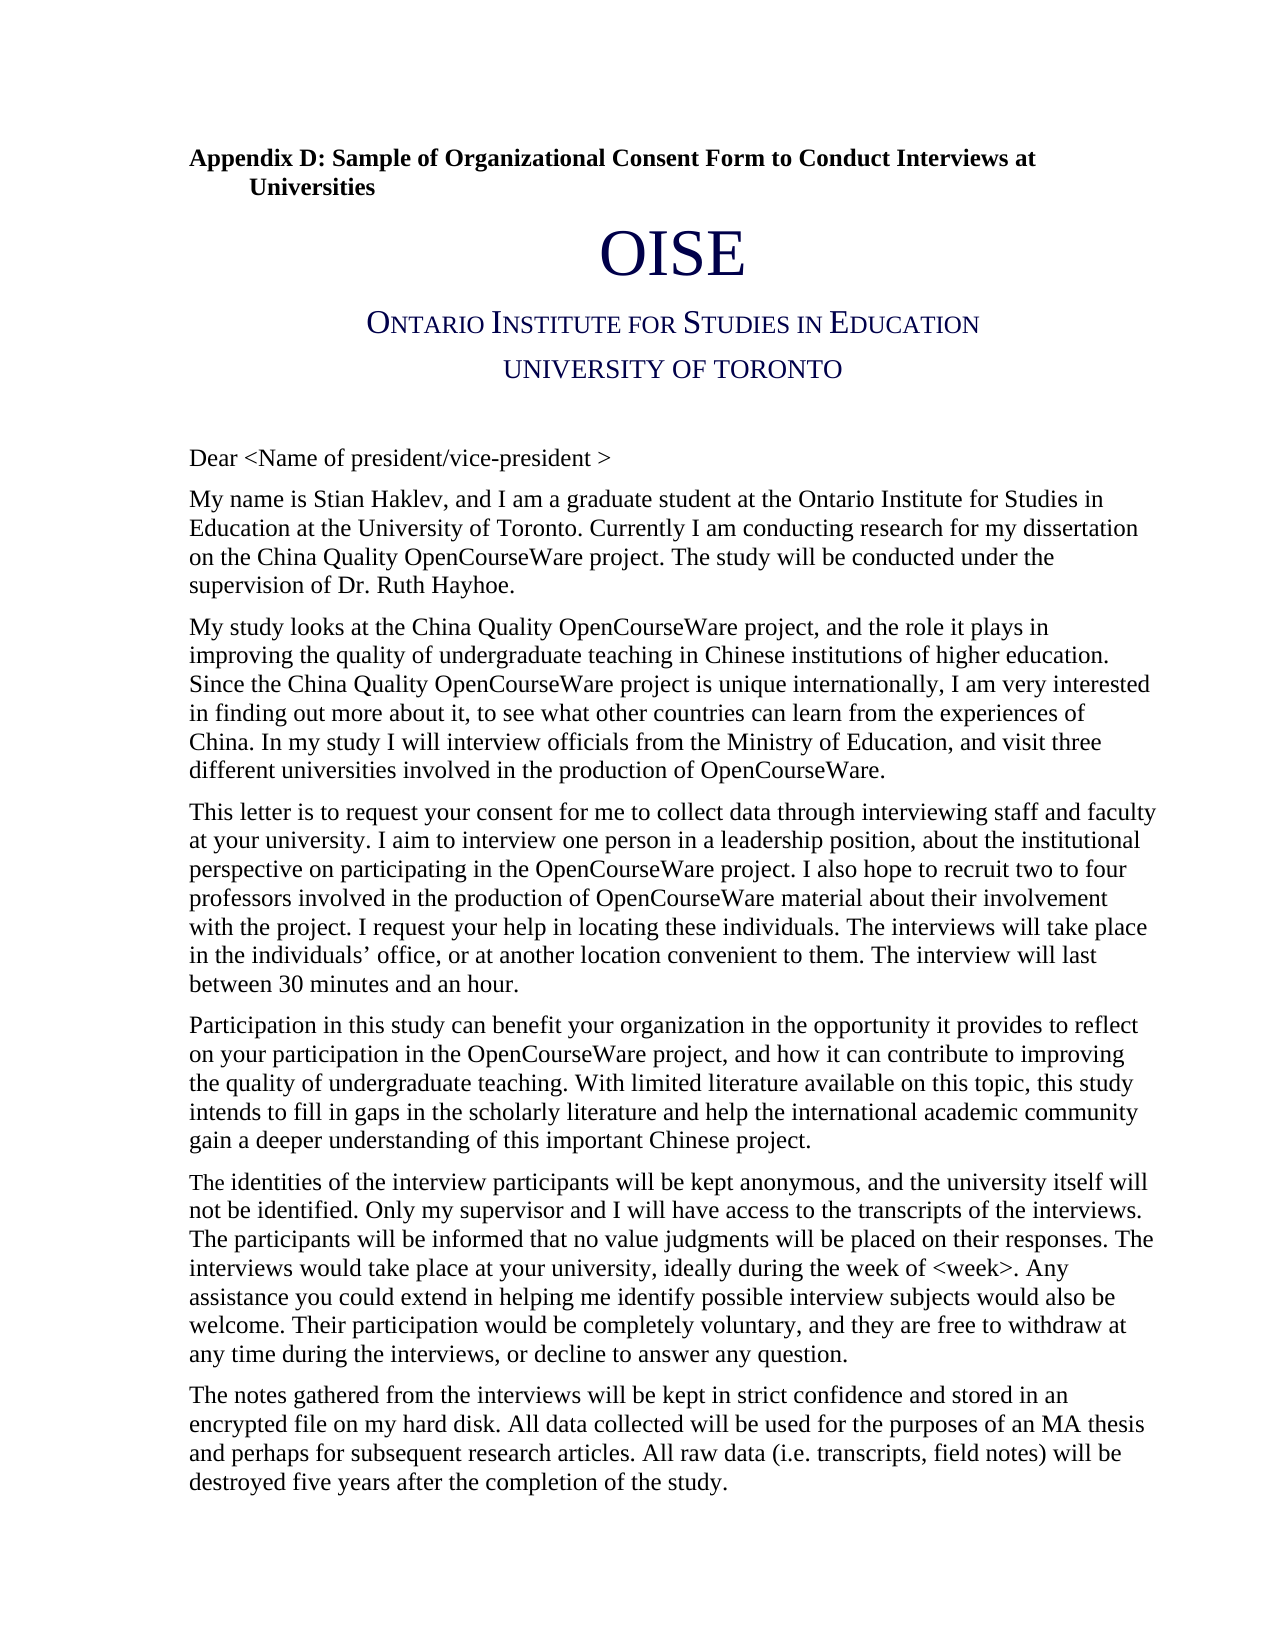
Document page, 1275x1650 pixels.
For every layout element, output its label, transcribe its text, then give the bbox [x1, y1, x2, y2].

text Dear <Name of president/vice-president > [189, 443, 1157, 472]
subtitle Appendix D: Sample of Organizational Consent Form to Conduct Interviews at Universities [189, 143, 1157, 201]
text My name is Stian Haklev, and I am a graduate student at the Ontario Institute for Studies in Education at the University of Toronto. Currently I am conducting research for my dissertation on the China Quality OpenCourseWare project. The study will be conducted under the supervision of Dr. Ruth Hayhoe. [189, 484, 1157, 599]
text This letter is to request your consent for me to collect data through interviewing staff and faculty at your university. I aim to interview one person in a leadership position, about the institutional perspective on participating in the OpenCourseWare project. I also hope to recruit two to four professors involved in the production of OpenCourseWare material about their involvement with the project. I request your help in locating these individuals. The interviews will take place in the individuals’ office, or at another location convenient to them. The interview will last between 30 minutes and an hour. [189, 797, 1157, 998]
text The notes gathered from the interviews will be kept in strict confidence and stored in an encrypted file on my hard disk. All data collected will be used for the purposes of an MA thesis and perhaps for subsequent research articles. All raw data (i.e. transcripts, field notes) will be destroyed five years after the completion of the study. [189, 1380, 1157, 1495]
text UNIVERSITY OF TORONTO [189, 353, 1157, 384]
text My study looks at the China Quality OpenCourseWare project, and the role it plays in improving the quality of undergraduate teaching in Chinese institutions of higher education. Since the China Quality OpenCourseWare project is unique internationally, I am very interested in finding out more about it, to see what other countries can learn from the experiences of China. In my study I will interview officials from the Ministry of Education, and visit three different universities involved in the production of OpenCourseWare. [189, 612, 1157, 784]
text OISE [189, 213, 1157, 290]
text The identities of the interview participants will be kept anonymous, and the university itself will not be identified. Only my supervisor and I will have access to the transcripts of the interviews. The participants will be informed that no value judgments will be placed on their responses. The interviews would take place at your university, ideally during the week of <week>. Any assistance you could extend in helping me identify possible interview subjects would also be welcome. Their participation would be completely voluntary, and they are free to withdraw at any time during the interviews, or decline to answer any question. [189, 1167, 1157, 1368]
text ONTARIO INSTITUTE FOR STUDIES IN EDUCATION [189, 302, 1157, 341]
text Participation in this study can benefit your organization in the opportunity it provides to reflect on your participation in the OpenCourseWare project, and how it can contribute to improving the quality of undergraduate teaching. With limited literature available on this topic, this study intends to fill in gaps in the scholarly literature and help the international academic community gain a deeper understanding of this important Chinese project. [189, 1010, 1157, 1154]
